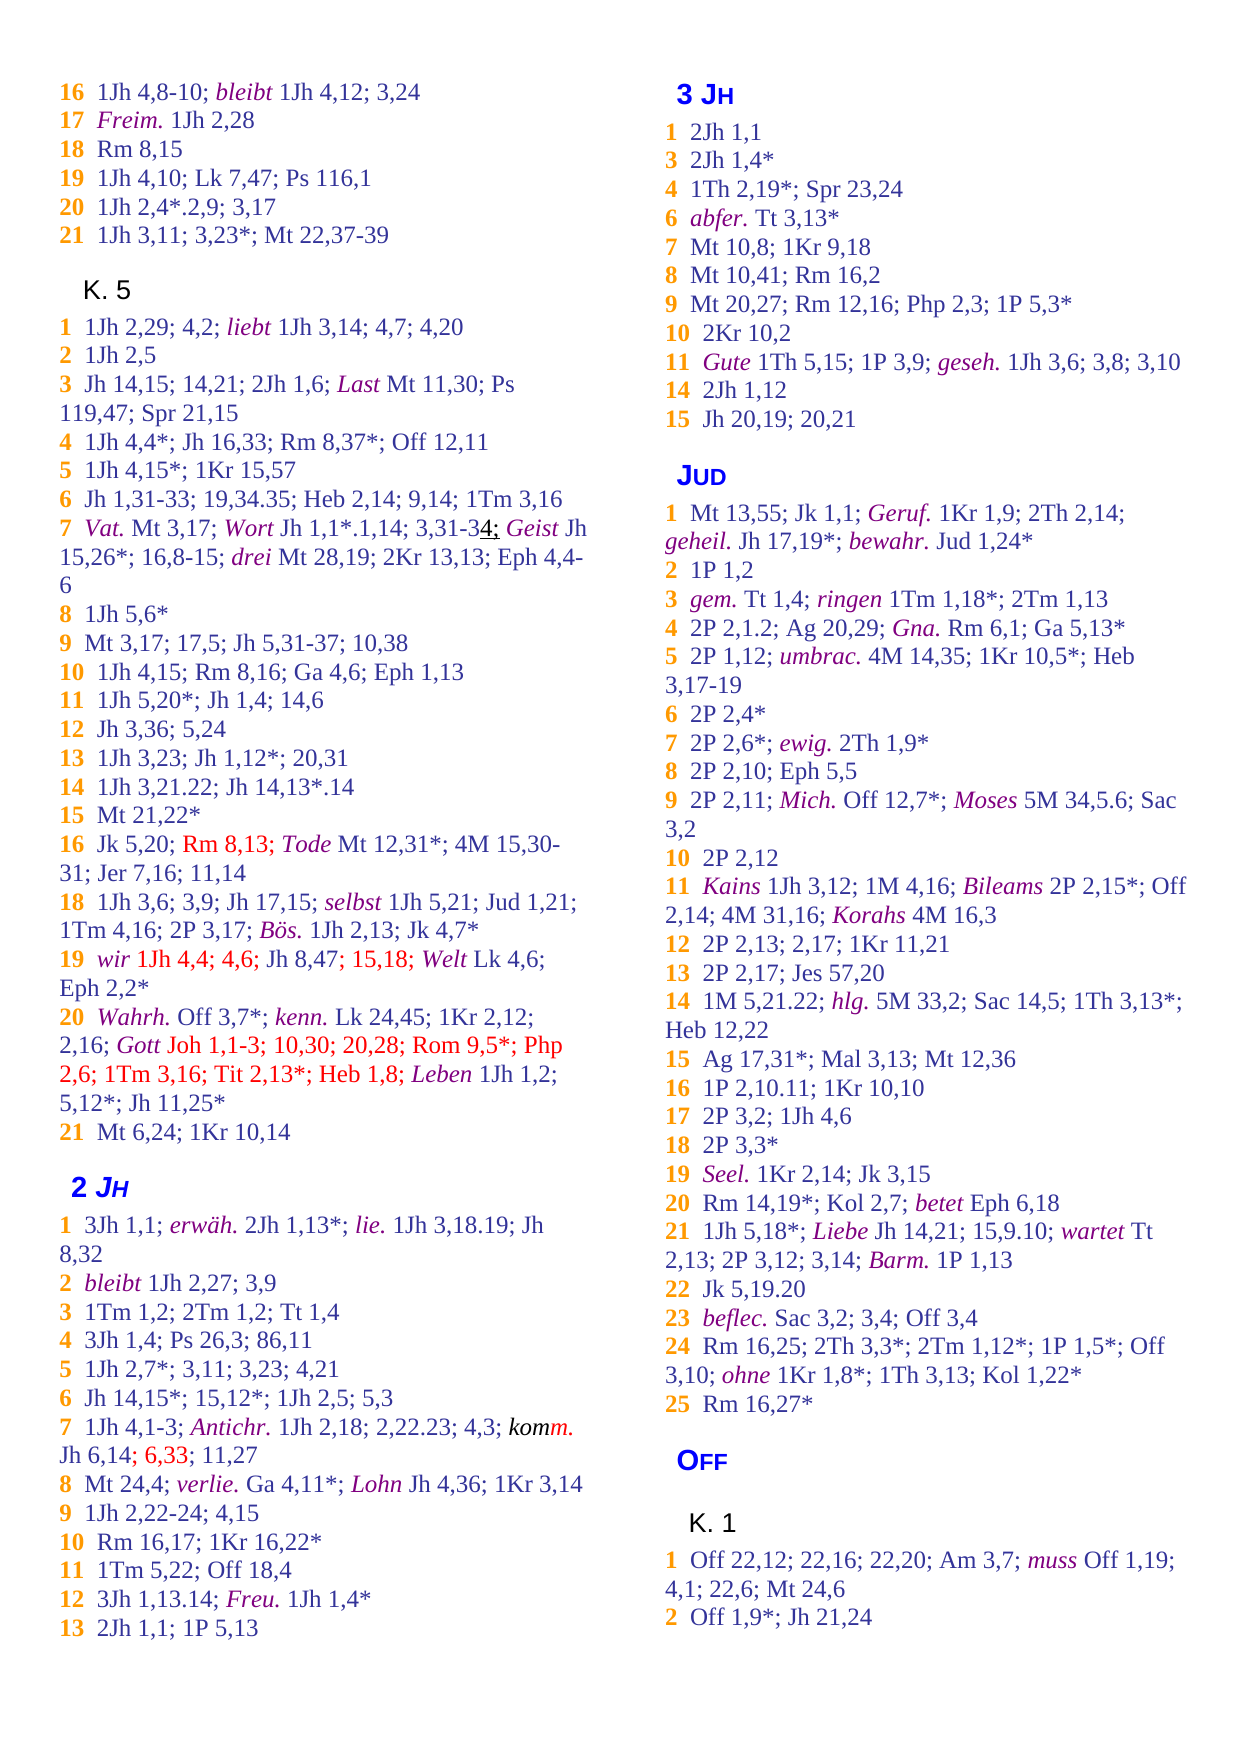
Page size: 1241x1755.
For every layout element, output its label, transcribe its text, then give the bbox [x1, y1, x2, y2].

text 12 2P 2,13; 2,17; 1Kr 11,21 [665, 929, 1193, 958]
text 14 2Jh 1,12 [665, 375, 1193, 404]
text 7 Mt 10,8; 1Kr 9,18 [665, 232, 1193, 260]
text 15 Mt 21,22* [59, 801, 587, 829]
text 5 2P 1,12; umbrac. 4M 14,35; 1Kr 10,5*; Heb 3,17-19 [665, 641, 1193, 699]
text 8 1Jh 5,6* [59, 599, 587, 628]
text 3 1Tm 1,2; 2Tm 1,2; Tt 1,4 [59, 1297, 587, 1325]
text 2 bleibt 1Jh 2,27; 3,9 [59, 1268, 587, 1297]
text 1 3Jh 1,1; erwäh. 2Jh 1,13*; lie. 1Jh 3,18.19; Jh 8,32 [59, 1210, 587, 1268]
text 18 Rm 8,15 [59, 134, 587, 163]
text 7 Vat. Mt 3,17; Wort Jh 1,1*.1,14; 3,31-34; Geist Jh 15,26*; 16,8-15; drei Mt 28,19; 2Kr 13,13; Eph 4,4-6 [59, 513, 587, 599]
text 25 Rm 16,27* [665, 1389, 1193, 1418]
text 1 2Jh 1,1 [665, 117, 1193, 145]
text 4 1Th 2,19*; Spr 23,24 [665, 174, 1193, 203]
text 12 Jh 3,36; 5,24 [59, 714, 587, 743]
text 14 1M 5,21.22; hlg. 5M 33,2; Sac 14,5; 1Th 3,13*; Heb 12,22 [665, 986, 1193, 1044]
text 14 1Jh 3,21.22; Jh 14,13*.14 [59, 772, 587, 801]
text 15 Ag 17,31*; Mal 3,13; Mt 12,36 [665, 1044, 1193, 1073]
subtitle 3 Jh [676, 77, 1193, 110]
text 8 Mt 24,4; verlie. Ga 4,11*; Lohn Jh 4,36; 1Kr 3,14 [59, 1469, 587, 1498]
text 20 Wahrh. Off 3,7*; kenn. Lk 24,45; 1Kr 2,12; 2,16; Gott Joh 1,1-3; 10,30; 20,28; Rom 9,5*; Php 2,6; 1Tm 3,16; Tit 2,13*; Heb 1,8; Leben 1Jh 1,2; 5,12*; Jh 11,25* [59, 1002, 587, 1117]
text 11 Gute 1Th 5,15; 1P 3,9; geseh. 1Jh 3,6; 3,8; 3,10 [665, 347, 1193, 375]
text 12 3Jh 1,13.14; Freu. 1Jh 1,4* [59, 1584, 587, 1613]
text 13 2Jh 1,1; 1P 5,13 [59, 1613, 587, 1642]
text 4 1Jh 4,4*; Jh 16,33; Rm 8,37*; Off 12,11 [59, 427, 587, 456]
text 5 1Jh 4,15*; 1Kr 15,57 [59, 456, 587, 484]
text 22 Jk 5,19.20 [665, 1274, 1193, 1303]
text 2 1P 1,2 [665, 555, 1193, 584]
text 6 Jh 1,31-33; 19,34.35; Heb 2,14; 9,14; 1Tm 3,16 [59, 484, 587, 513]
text 10 1Jh 4,15; Rm 8,16; Ga 4,6; Eph 1,13 [59, 657, 587, 686]
text 17 2P 3,2; 1Jh 4,6 [665, 1101, 1193, 1130]
text 7 1Jh 4,1-3; Antichr. 1Jh 2,18; 2,22.23; 4,3; komm. Jh 6,14; 6,33; 11,27 [59, 1412, 587, 1469]
text 18 1Jh 3,6; 3,9; Jh 17,15; selbst 1Jh 5,21; Jud 1,21; 1Tm 4,16; 2P 3,17; Bös. 1Jh 2,13; Jk 4,7* [59, 887, 587, 944]
text 9 Mt 20,27; Rm 12,16; Php 2,3; 1P 5,3* [665, 289, 1193, 318]
text 7 2P 2,6*; ewig. 2Th 1,9* [665, 728, 1193, 756]
text 11 1Tm 5,22; Off 18,4 [59, 1555, 587, 1584]
text 4 3Jh 1,4; Ps 26,3; 86,11 [59, 1325, 587, 1354]
text 16 1Jh 4,8-10; bleibt 1Jh 4,12; 3,24 [59, 77, 587, 106]
text 15 Jh 20,19; 20,21 [665, 404, 1193, 433]
text 3 gem. Tt 1,4; ringen 1Tm 1,18*; 2Tm 1,13 [665, 584, 1193, 613]
text 6 Jh 14,15*; 15,12*; 1Jh 2,5; 5,3 [59, 1383, 587, 1412]
subtitle K. 1 [688, 1507, 1193, 1539]
text 21 1Jh 5,18*; Liebe Jh 14,21; 15,9.10; wartet Tt 2,13; 2P 3,12; 3,14; Barm. 1P 1,13 [665, 1216, 1193, 1274]
text 20 1Jh 2,4*.2,9; 3,17 [59, 192, 587, 221]
text 1 Off 22,12; 22,16; 22,20; Am 3,7; muss Off 1,19; 4,1; 22,6; Mt 24,6 [665, 1545, 1193, 1602]
text 23 beflec. Sac 3,2; 3,4; Off 3,4 [665, 1303, 1193, 1331]
text 1 1Jh 2,29; 4,2; liebt 1Jh 3,14; 4,7; 4,20 [59, 312, 587, 341]
text 4 2P 2,1.2; Ag 20,29; Gna. Rm 6,1; Ga 5,13* [665, 613, 1193, 641]
subtitle 2 Jh [71, 1171, 587, 1204]
text 10 Rm 16,17; 1Kr 16,22* [59, 1527, 587, 1555]
text 8 2P 2,10; Eph 5,5 [665, 756, 1193, 785]
text 16 Jk 5,20; Rm 8,13; Tode Mt 12,31*; 4M 15,30-31; Jer 7,16; 11,14 [59, 829, 587, 887]
text 16 1P 2,10.11; 1Kr 10,10 [665, 1073, 1193, 1101]
text 6 2P 2,4* [665, 699, 1193, 728]
text 9 2P 2,11; Mich. Off 12,7*; Moses 5M 34,5.6; Sac 3,2 [665, 785, 1193, 843]
text 9 Mt 3,17; 17,5; Jh 5,31-37; 10,38 [59, 628, 587, 657]
text 24 Rm 16,25; 2Th 3,3*; 2Tm 1,12*; 1P 1,5*; Off 3,10; ohne 1Kr 1,8*; 1Th 3,13; Kol 1,22* [665, 1331, 1193, 1389]
text 10 2Kr 10,2 [665, 318, 1193, 347]
text 17 Freim. 1Jh 2,28 [59, 106, 587, 134]
text 18 2P 3,3* [665, 1130, 1193, 1159]
text 11 1Jh 5,20*; Jh 1,4; 14,6 [59, 686, 587, 714]
text 10 2P 2,12 [665, 843, 1193, 871]
text 3 Jh 14,15; 14,21; 2Jh 1,6; Last Mt 11,30; Ps 119,47; Spr 21,15 [59, 369, 587, 427]
text 19 wir 1Jh 4,4; 4,6; Jh 8,47; 15,18; Welt Lk 4,6; Eph 2,2* [59, 944, 587, 1002]
text 11 Kains 1Jh 3,12; 1M 4,16; Bileams 2P 2,15*; Off 2,14; 4M 31,16; Korahs 4M 16,3 [665, 871, 1193, 929]
text 20 Rm 14,19*; Kol 2,7; betet Eph 6,18 [665, 1188, 1193, 1216]
text 3 2Jh 1,4* [665, 145, 1193, 174]
subtitle K. 5 [83, 274, 587, 306]
subtitle Off [676, 1443, 1193, 1476]
subtitle Jud [676, 458, 1193, 491]
text 6 abfer. Tt 3,13* [665, 203, 1193, 232]
text 19 Seel. 1Kr 2,14; Jk 3,15 [665, 1159, 1193, 1188]
text 13 1Jh 3,23; Jh 1,12*; 20,31 [59, 743, 587, 772]
text 1 Mt 13,55; Jk 1,1; Geruf. 1Kr 1,9; 2Th 2,14; geheil. Jh 17,19*; bewahr. Jud 1,24* [665, 498, 1193, 555]
text 8 Mt 10,41; Rm 16,2 [665, 260, 1193, 289]
text 2 1Jh 2,5 [59, 341, 587, 369]
text 21 Mt 6,24; 1Kr 10,14 [59, 1117, 587, 1146]
text 5 1Jh 2,7*; 3,11; 3,23; 4,21 [59, 1354, 587, 1383]
text 9 1Jh 2,22-24; 4,15 [59, 1498, 587, 1527]
text 21 1Jh 3,11; 3,23*; Mt 22,37-39 [59, 221, 587, 249]
text 2 Off 1,9*; Jh 21,24 [665, 1602, 1193, 1631]
text 13 2P 2,17; Jes 57,20 [665, 958, 1193, 986]
text 19 1Jh 4,10; Lk 7,47; Ps 116,1 [59, 163, 587, 192]
